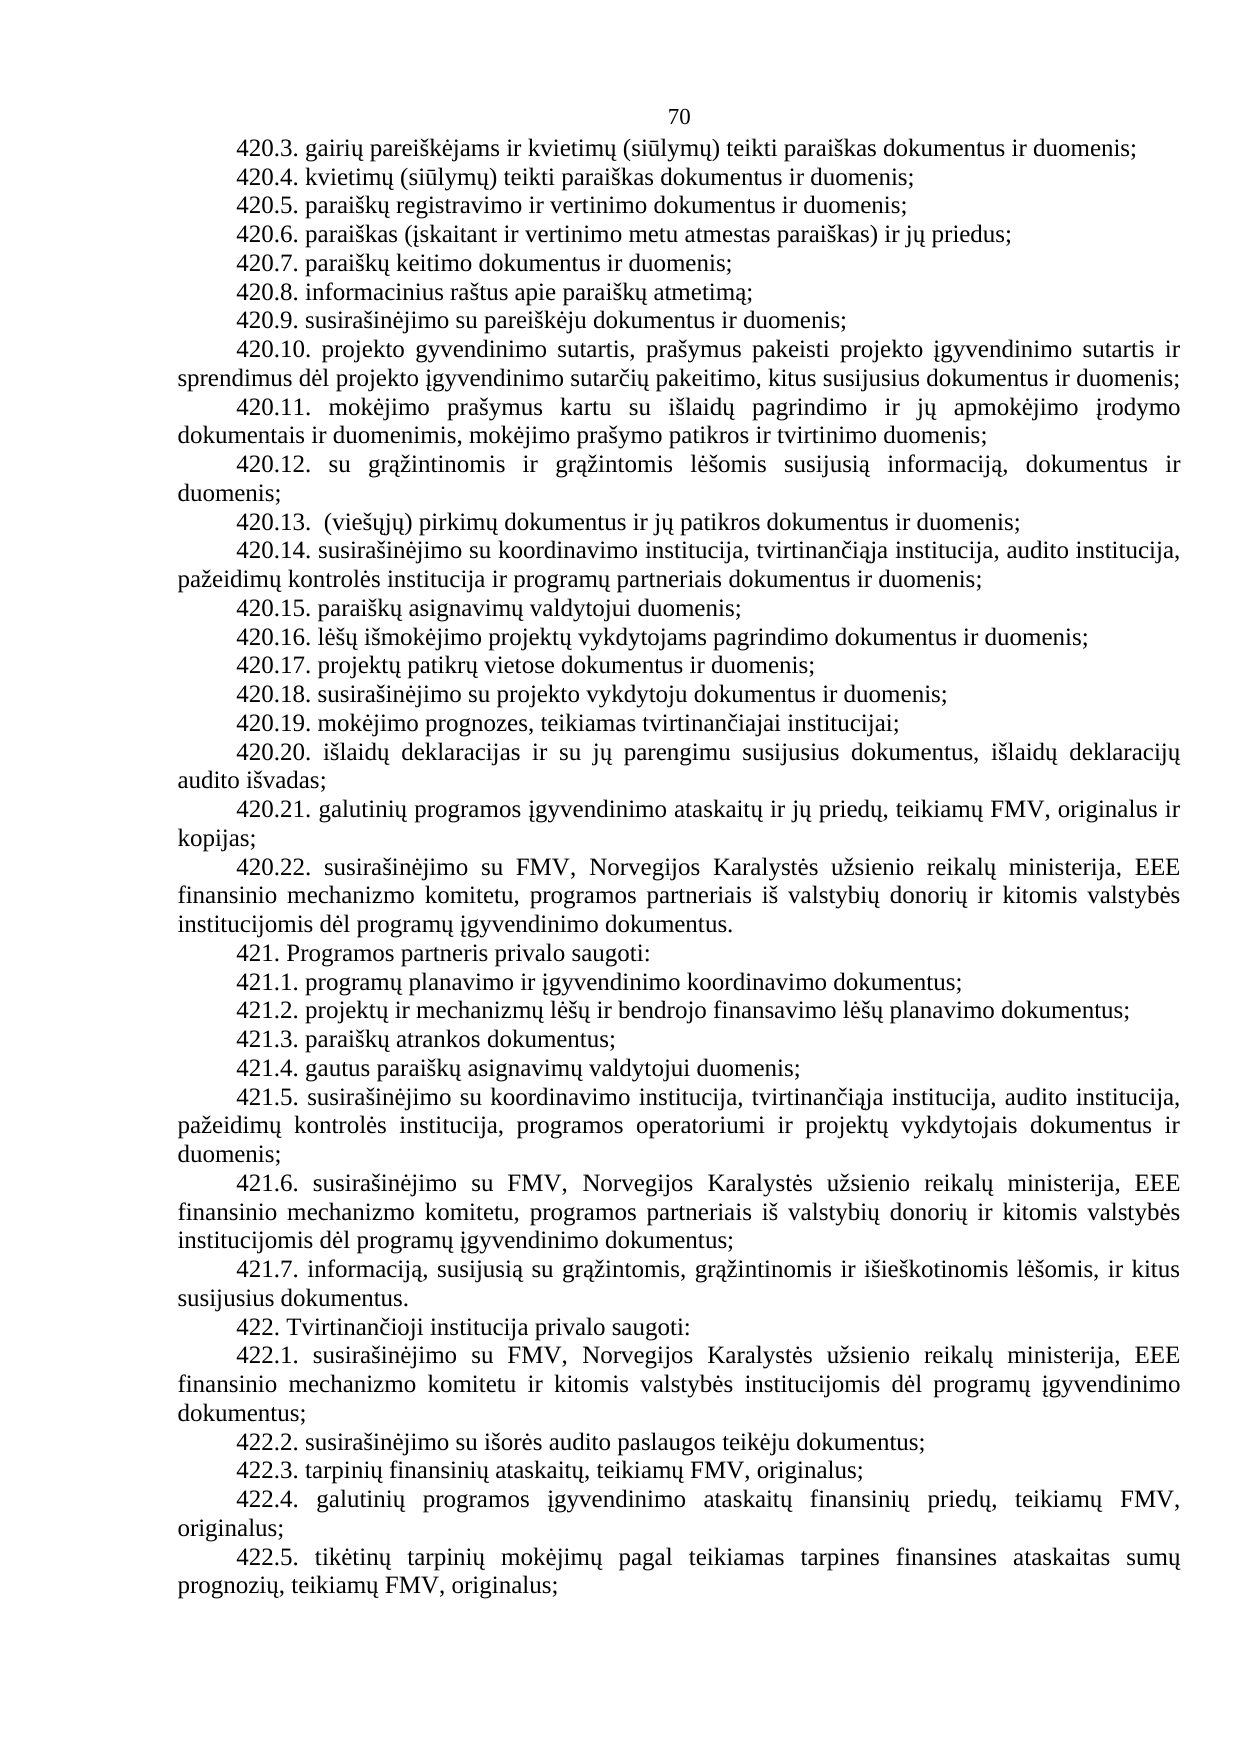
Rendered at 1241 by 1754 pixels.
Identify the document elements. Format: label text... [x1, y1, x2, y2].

text 422.5. tikėtinų tarpinių mokėjimų pagal teikiamas tarpines finansines ataskaitas sumų prognozių, teikiamų FMV, originalus; [177, 1542, 1181, 1599]
text 420.21. galutinių programos įgyvendinimo ataskaitų ir jų priedų, teikiamų FMV, originalus ir kopijas; [177, 794, 1181, 852]
text 422. Tvirtinančioji institucija privalo saugoti: [177, 1312, 1181, 1340]
text 420.11. mokėjimo prašymus kartu su išlaidų pagrindimo ir jų apmokėjimo įrodymo dokumentais ir duomenimis, mokėjimo prašymo patikros ir tvirtinimo duomenis; [177, 392, 1181, 449]
text 420.3. gairių pareiškėjams ir kvietimų (siūlymų) teikti paraiškas dokumentus ir duomenis; [177, 133, 1181, 162]
text 420.7. paraiškų keitimo dokumentus ir duomenis; [177, 248, 1181, 277]
text 420.18. susirašinėjimo su projekto vykdytoju dokumentus ir duomenis; [177, 679, 1181, 708]
text 421.3. paraiškų atrankos dokumentus; [177, 1024, 1181, 1053]
text 420.8. informacinius raštus apie paraiškų atmetimą; [177, 277, 1181, 305]
text 420.13. (viešųjų) pirkimų dokumentus ir jų patikros dokumentus ir duomenis; [177, 507, 1181, 535]
text 420.22. susirašinėjimo su FMV, Norvegijos Karalystės užsienio reikalų ministerija, EEE finansinio mechanizmo komitetu, programos partneriais iš valstybių donorių ir kitomis valstybės institucijomis dėl programų įgyvendinimo dokumentus. [177, 852, 1181, 938]
text 420.5. paraiškų registravimo ir vertinimo dokumentus ir duomenis; [177, 190, 1181, 219]
text 420.17. projektų patikrų vietose dokumentus ir duomenis; [177, 650, 1181, 679]
text 420.14. susirašinėjimo su koordinavimo institucija, tvirtinančiąja institucija, audito institucija, pažeidimų kontrolės institucija ir programų partneriais dokumentus ir duomenis; [177, 535, 1181, 593]
text 420.15. paraiškų asignavimų valdytojui duomenis; [177, 593, 1181, 622]
text 422.1. susirašinėjimo su FMV, Norvegijos Karalystės užsienio reikalų ministerija, EEE finansinio mechanizmo komitetu ir kitomis valstybės institucijomis dėl programų įgyvendinimo dokumentus; [177, 1340, 1181, 1427]
text 420.19. mokėjimo prognozes, teikiamas tvirtinančiajai institucijai; [177, 708, 1181, 737]
text 420.6. paraiškas (įskaitant ir vertinimo metu atmestas paraiškas) ir jų priedus; [177, 219, 1181, 248]
text 420.12. su grąžintinomis ir grąžintomis lėšomis susijusią informaciją, dokumentus ir duomenis; [177, 449, 1181, 507]
text 421. Programos partneris privalo saugoti: [177, 938, 1181, 967]
text 421.1. programų planavimo ir įgyvendinimo koordinavimo dokumentus; [177, 967, 1181, 995]
text 421.2. projektų ir mechanizmų lėšų ir bendrojo finansavimo lėšų planavimo dokumentus; [177, 995, 1181, 1024]
text 420.20. išlaidų deklaracijas ir su jų parengimu susijusius dokumentus, išlaidų deklaracijų audito išvadas; [177, 737, 1181, 794]
text 420.16. lėšų išmokėjimo projektų vykdytojams pagrindimo dokumentus ir duomenis; [177, 622, 1181, 650]
text 422.2. susirašinėjimo su išorės audito paslaugos teikėju dokumentus; [177, 1427, 1181, 1455]
text 422.3. tarpinių finansinių ataskaitų, teikiamų FMV, originalus; [177, 1455, 1181, 1484]
text 420.9. susirašinėjimo su pareiškėju dokumentus ir duomenis; [177, 305, 1181, 334]
text 421.6. susirašinėjimo su FMV, Norvegijos Karalystės užsienio reikalų ministerija, EEE finansinio mechanizmo komitetu, programos partneriais iš valstybių donorių ir kitomis valstybės institucijomis dėl programų įgyvendinimo dokumentus; [177, 1168, 1181, 1254]
text 421.4. gautus paraiškų asignavimų valdytojui duomenis; [177, 1053, 1181, 1082]
text 421.7. informaciją, susijusią su grąžintomis, grąžintinomis ir išieškotinomis lėšomis, ir kitus susijusius dokumentus. [177, 1254, 1181, 1312]
text 420.4. kvietimų (siūlymų) teikti paraiškas dokumentus ir duomenis; [177, 162, 1181, 190]
text 420.10. projekto gyvendinimo sutartis, prašymus pakeisti projekto įgyvendinimo sutartis ir sprendimus dėl projekto įgyvendinimo sutarčių pakeitimo, kitus susijusius dokumentus ir duomenis; [177, 334, 1181, 392]
text 422.4. galutinių programos įgyvendinimo ataskaitų finansinių priedų, teikiamų FMV, originalus; [177, 1484, 1181, 1542]
text 421.5. susirašinėjimo su koordinavimo institucija, tvirtinančiąja institucija, audito institucija, pažeidimų kontrolės institucija, programos operatoriumi ir projektų vykdytojais dokumentus ir duomenis; [177, 1082, 1181, 1168]
